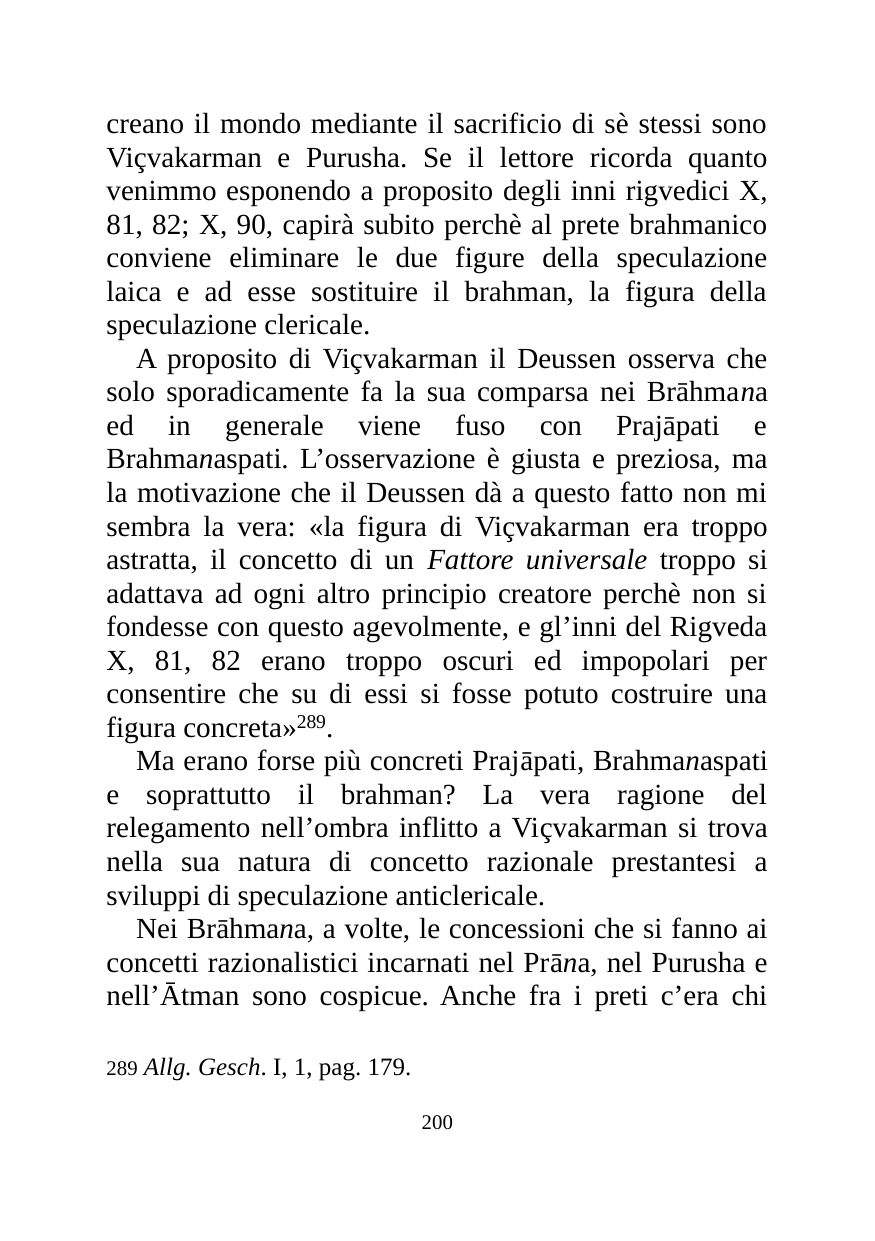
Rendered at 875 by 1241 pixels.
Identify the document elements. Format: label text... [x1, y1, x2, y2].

text creano il mondo mediante il sacrificio di sè stessi sono Viçvakarman e Purusha. Se il lettore ricorda quanto venimmo esponendo a proposito degli inni rigvedici X, 81, 82; X, 90, capirà subito perchè al prete brahmanico conviene eliminare le due figure della speculazione laica e ad esse sostituire il brahman, la figura della speculazione clericale. [106, 106, 768, 341]
text A proposito di Viçvakarman il Deussen osserva che solo sporadicamente fa la sua comparsa nei Brāhmana ed in generale viene fuso con Prajāpati e Brahmanaspati. L’osservazione è giusta e preziosa, ma la motivazione che il Deussen dà a questo fatto non mi sembra la vera: «la figura di Viçvakarman era troppo astratta, il concetto di un Fattore universale troppo si adattava ad ogni altro principio creatore perchè non si fondesse con questo agevolmente, e gl’inni del Rigveda X, 81, 82 erano troppo oscuri ed impopolari per consentire che su di essi si fosse potuto costruire una figura concreta». [106, 341, 768, 743]
text Allg. Gesch. I, 1, pag. 179. [106, 1052, 768, 1080]
text Nei Brāhmana, a volte, le concessioni che si fanno ai concetti razionalistici incarnati nel Prāna, nel Purusha e nell’Ātman sono cospicue. Anche fra i preti c’era chi [106, 911, 768, 1012]
text Ma erano forse più concreti Prajāpati, Brahmanaspati e soprattutto il brahman? La vera ragione del relegamento nell’ombra inflitto a Viçvakarman si trova nella sua natura di concetto razionale prestantesi a sviluppi di speculazione anticlericale. [106, 743, 768, 911]
